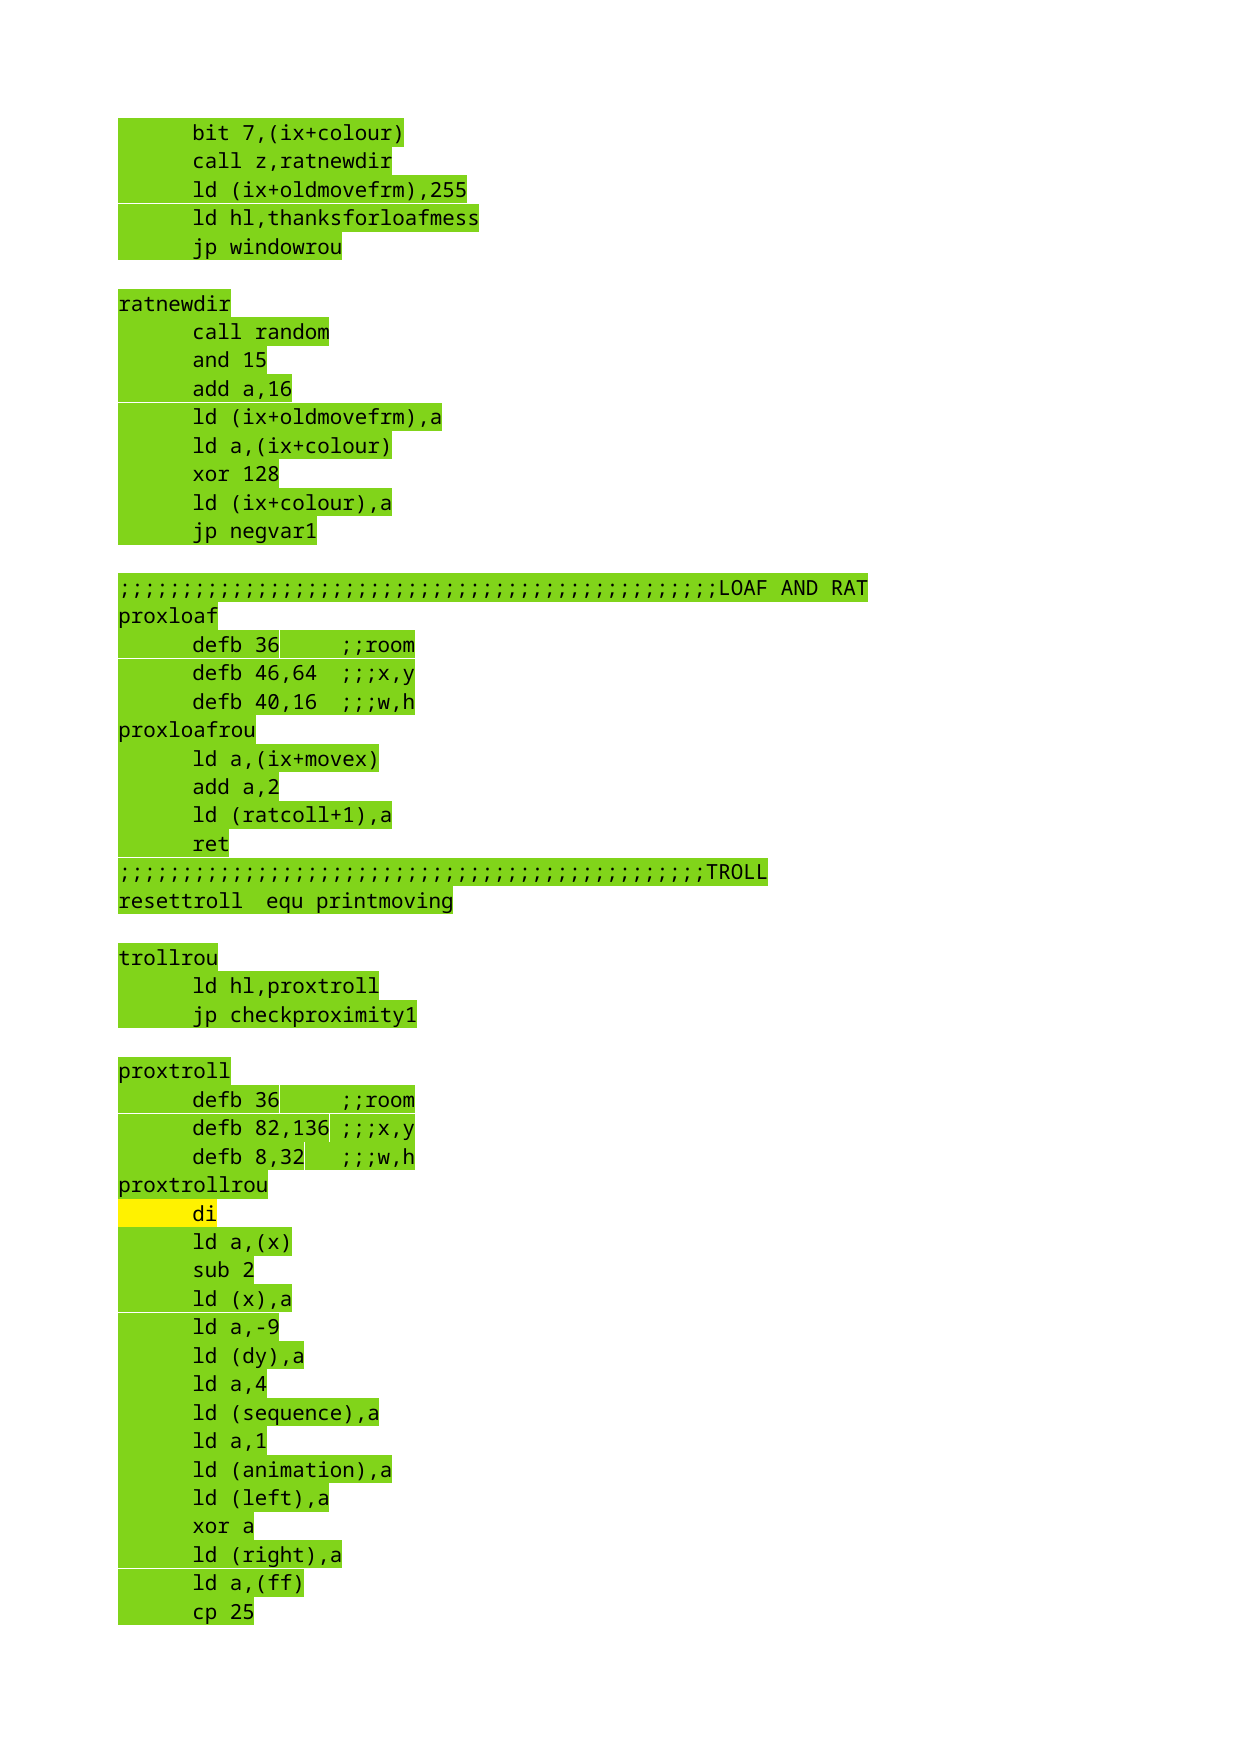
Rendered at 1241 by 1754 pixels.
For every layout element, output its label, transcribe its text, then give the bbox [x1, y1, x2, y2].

text ratnewdir [118, 289, 1122, 317]
text ld (dy),a [118, 1341, 1122, 1369]
text ld hl,thanksforloafmess [118, 203, 1122, 232]
text ld a,(x) [118, 1227, 1122, 1256]
text proxloafrou [118, 715, 1122, 744]
text resettroll equ printmoving [118, 886, 1122, 914]
text xor a [118, 1512, 1122, 1540]
text call random [118, 317, 1122, 346]
text ld a,(ff) [118, 1568, 1122, 1597]
text and 15 [118, 346, 1122, 374]
text defb 36 ;;room [118, 630, 1122, 658]
text trollrou [118, 943, 1122, 971]
text add a,2 [118, 772, 1122, 801]
text ld (ix+colour),a [118, 488, 1122, 516]
text sub 2 [118, 1256, 1122, 1284]
text di [118, 1199, 1122, 1227]
text jp windowrou [118, 232, 1122, 260]
text ld (right),a [118, 1540, 1122, 1568]
text ld a,(ix+movex) [118, 744, 1122, 772]
text ld (left),a [118, 1483, 1122, 1512]
text cp 25 [118, 1597, 1122, 1625]
text add a,16 [118, 374, 1122, 402]
text defb 82,136 ;;;x,y [118, 1113, 1122, 1142]
text ld hl,proxtroll [118, 971, 1122, 1000]
text xor 128 [118, 459, 1122, 488]
text call z,ratnewdir [118, 147, 1122, 175]
text ld (x),a [118, 1284, 1122, 1312]
text defb 8,32 ;;;w,h [118, 1142, 1122, 1170]
text defb 36 ;;room [118, 1085, 1122, 1113]
text proxtroll [118, 1057, 1122, 1085]
text ld (ratcoll+1),a [118, 801, 1122, 829]
text ld (animation),a [118, 1455, 1122, 1483]
text jp negvar1 [118, 516, 1122, 545]
text ld (sequence),a [118, 1398, 1122, 1426]
text ld a,1 [118, 1426, 1122, 1455]
text ;;;;;;;;;;;;;;;;;;;;;;;;;;;;;;;;;;;;;;;;;;;;;;;TROLL [118, 857, 1122, 886]
text defb 46,64 ;;;x,y [118, 658, 1122, 687]
text proxloaf [118, 602, 1122, 630]
text ;;;;;;;;;;;;;;;;;;;;;;;;;;;;;;;;;;;;;;;;;;;;;;;;LOAF AND RAT [118, 573, 1122, 602]
text ld a,-9 [118, 1312, 1122, 1341]
text ld (ix+oldmovefrm),a [118, 402, 1122, 431]
text ld a,(ix+colour) [118, 431, 1122, 459]
text proxtrollrou [118, 1170, 1122, 1199]
text jp checkproximity1 [118, 1000, 1122, 1028]
text defb 40,16 ;;;w,h [118, 687, 1122, 715]
text ld a,4 [118, 1369, 1122, 1398]
text ret [118, 829, 1122, 857]
text ld (ix+oldmovefrm),255 [118, 175, 1122, 203]
text bit 7,(ix+colour) [118, 118, 1122, 147]
